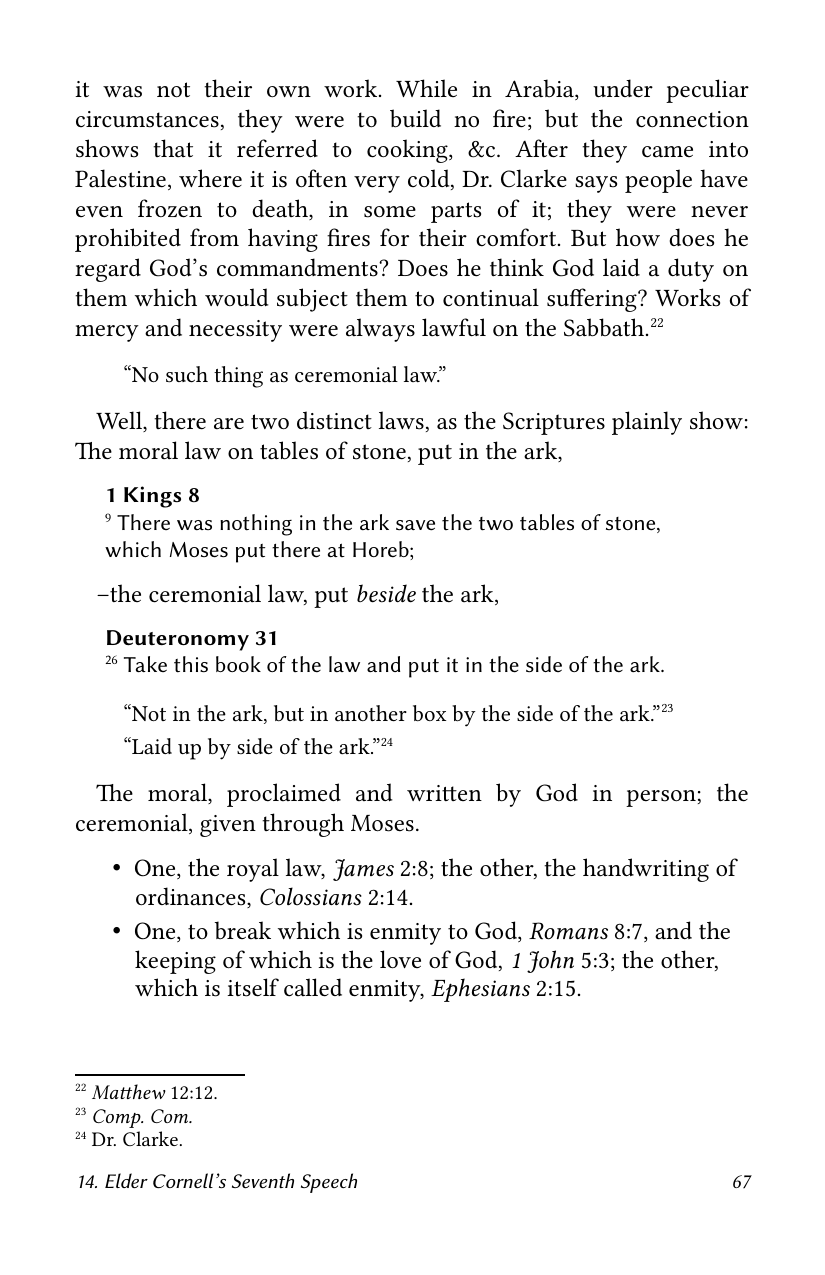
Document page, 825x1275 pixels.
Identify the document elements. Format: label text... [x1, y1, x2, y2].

text The moral, proclaimed and written by God in person; the ceremonial, given through Moses. [75, 779, 750, 838]
text 1 Kings 8 [105, 482, 750, 508]
text Deuteronomy 31 [105, 624, 750, 651]
text 9 There was nothing in the ark save the two tables of stone, which Moses put there at Horeb; [105, 510, 720, 563]
list One, to break which is enmity to God, Romans 8:7, and the keeping of which is the love of God, 1 John 5:3; the other, which is itself called enmity, Ephesians 2:15. [112, 917, 750, 1003]
text –the ceremonial law, put beside the ark, [75, 580, 750, 608]
text “Laid up by side of the ark.” [105, 734, 720, 760]
text it was not their own work. While in Arabia, under peculiar circumstances, they were to build no fire; but the connection shows that it referred to cooking, &c. After they came into Palestine, where it is often very cold, Dr. Clarke says people have even frozen to death, in some parts of it; they were never prohibited from having fires for their comfort. But how does he regard God’s commandments? Does he think God laid a duty on them which would subject them to continual suffering? Works of mercy and necessity were always lawful on the Sabbath. [75, 75, 750, 343]
list One, the royal law, James 2:8; the other, the handwriting of ordinances, Colossians 2:14. [112, 854, 750, 911]
text “No such thing as ceremonial law.” [105, 362, 720, 388]
text Well, there are two distinct laws, as the Scriptures plainly show: The moral law on tables of stone, put in the ark, [75, 407, 750, 466]
text Dr. Clarke. [75, 1128, 750, 1152]
text Comp. Com. [75, 1104, 750, 1128]
text “Not in the ark, but in another box by the side of the ark.” [105, 701, 720, 727]
text 26 Take this book of the law and put it in the side of the ark. [105, 652, 720, 678]
text Matthew 12:12. [75, 1081, 750, 1104]
